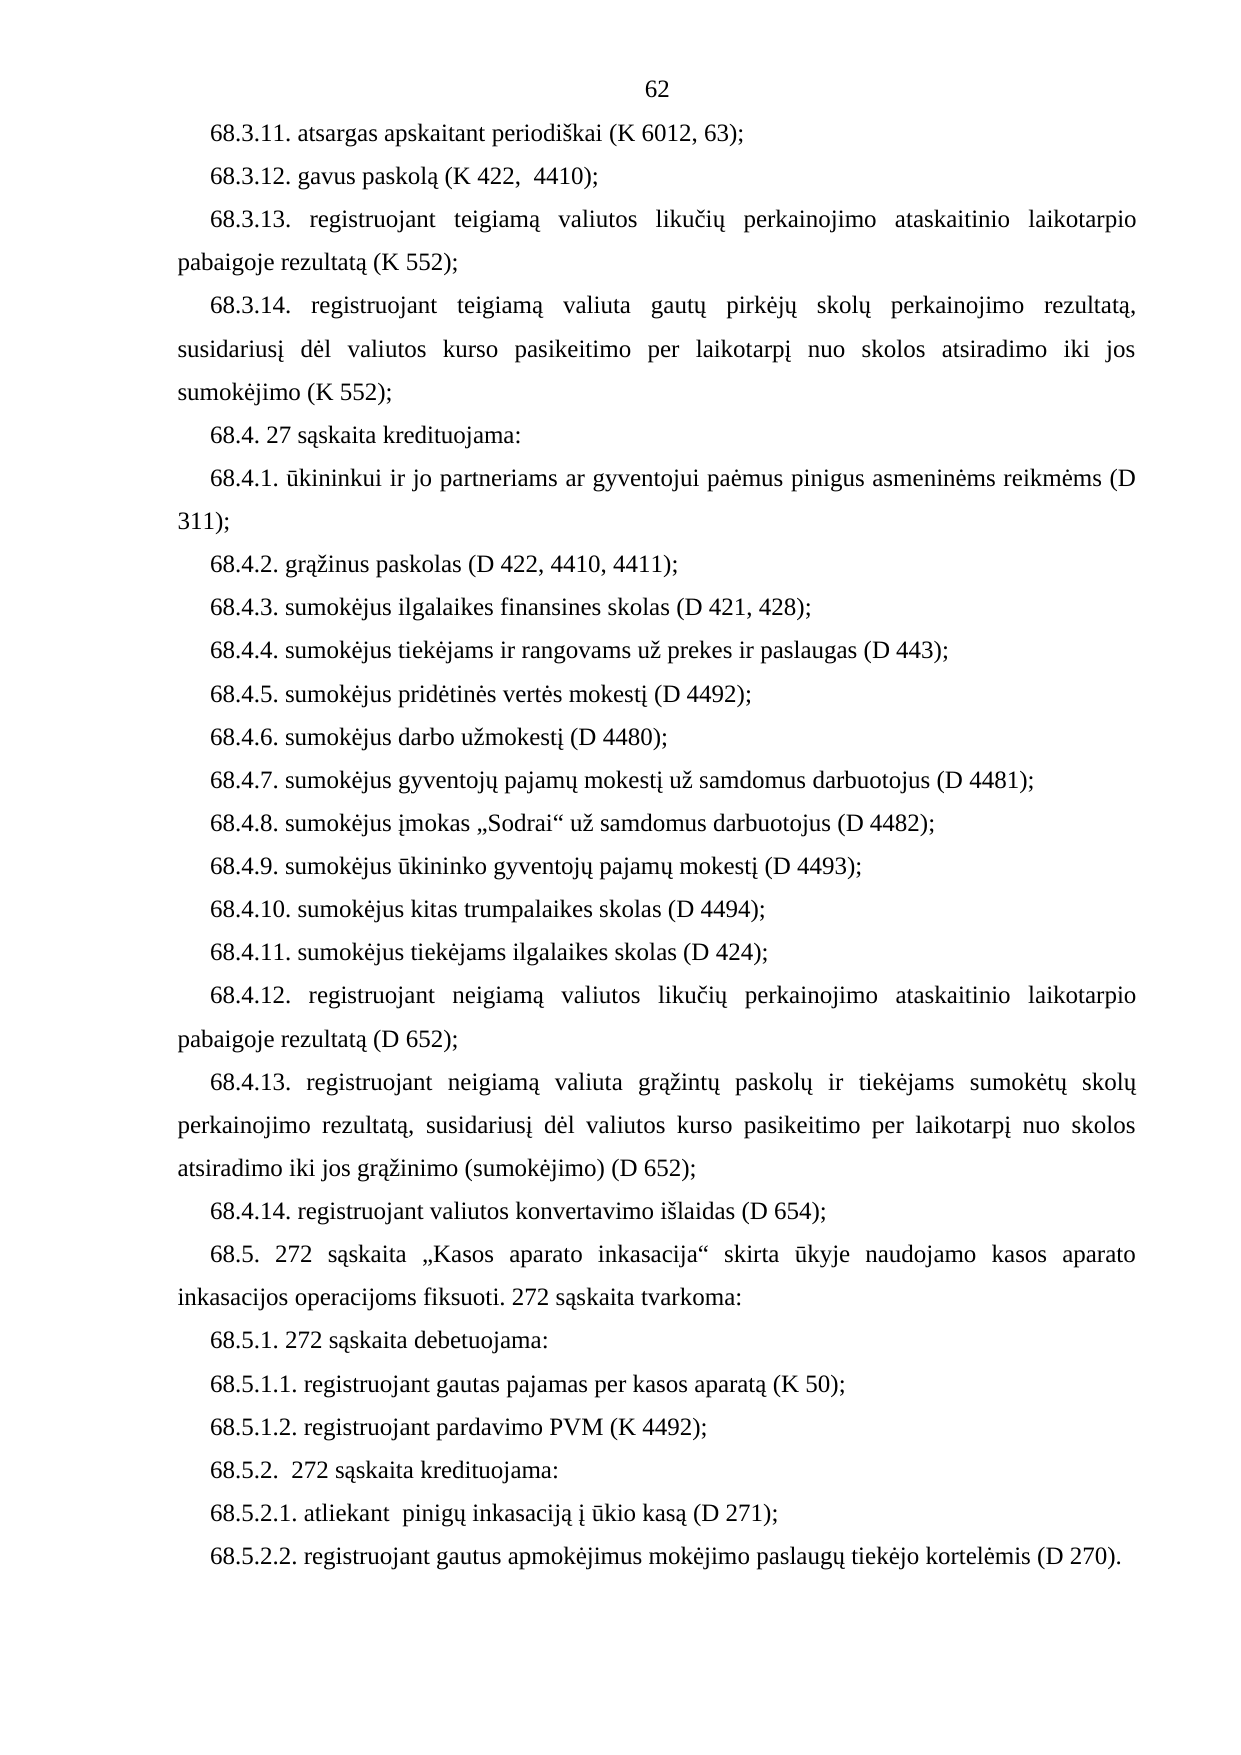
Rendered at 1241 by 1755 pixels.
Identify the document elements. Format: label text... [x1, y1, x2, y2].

text 68.4.14. registruojant valiutos konvertavimo išlaidas (D 654); [177, 1196, 1137, 1225]
text 68.3.12. gavus paskolą (K 422, 4410); [177, 161, 1137, 190]
text 68.5.2. 272 sąskaita kredituojama: [177, 1455, 1137, 1484]
text 68.5.1.1. registruojant gautas pajamas per kasos aparatą (K 50); [177, 1369, 1137, 1397]
text 68.4.6. sumokėjus darbo užmokestį (D 4480); [177, 722, 1137, 751]
text 68.5.1. 272 sąskaita debetuojama: [177, 1326, 1137, 1354]
text 68.4.9. sumokėjus ūkininko gyventojų pajamų mokestį (D 4493); [177, 851, 1137, 880]
text 68.4.1. ūkininkui ir jo partneriams ar gyventojui paėmus pinigus asmeninėms reikmėms (D 311); [177, 463, 1137, 535]
text 68.3.11. atsargas apskaitant periodiškai (K 6012, 63); [177, 118, 1137, 147]
text 68.5.2.2. registruojant gautus apmokėjimus mokėjimo paslaugų tiekėjo kortelėmis (D 270). [177, 1541, 1137, 1570]
text 68.4. 27 sąskaita kredituojama: [177, 420, 1137, 449]
text 68.4.4. sumokėjus tiekėjams ir rangovams už prekes ir paslaugas (D 443); [177, 636, 1137, 664]
text 68.3.14. registruojant teigiamą valiuta gautų pirkėjų skolų perkainojimo rezultatą, susidariusį dėl valiutos kurso pasikeitimo per laikotarpį nuo skolos atsiradimo iki jos sumokėjimo (K 552); [177, 291, 1137, 406]
text 68.4.12. registruojant neigiamą valiutos likučių perkainojimo ataskaitinio laikotarpio pabaigoje rezultatą (D 652); [177, 981, 1137, 1052]
text 68.4.11. sumokėjus tiekėjams ilgalaikes skolas (D 424); [177, 937, 1137, 966]
text 68.5. 272 sąskaita „Kasos aparato inkasacija“ skirta ūkyje naudojamo kasos aparato inkasacijos operacijoms fiksuoti. 272 sąskaita tvarkoma: [177, 1239, 1137, 1311]
text 68.4.7. sumokėjus gyventojų pajamų mokestį už samdomus darbuotojus (D 4481); [177, 765, 1137, 794]
text 68.4.10. sumokėjus kitas trumpalaikes skolas (D 4494); [177, 894, 1137, 923]
text 68.3.13. registruojant teigiamą valiutos likučių perkainojimo ataskaitinio laikotarpio pabaigoje rezultatą (K 552); [177, 204, 1137, 276]
text 68.4.2. grąžinus paskolas (D 422, 4410, 4411); [177, 549, 1137, 578]
text 68.4.8. sumokėjus įmokas „Sodrai“ už samdomus darbuotojus (D 4482); [177, 808, 1137, 837]
text 68.4.5. sumokėjus pridėtinės vertės mokestį (D 4492); [177, 679, 1137, 707]
text 68.4.13. registruojant neigiamą valiuta grąžintų paskolų ir tiekėjams sumokėtų skolų perkainojimo rezultatą, susidariusį dėl valiutos kurso pasikeitimo per laikotarpį nuo skolos atsiradimo iki jos grąžinimo (sumokėjimo) (D 652); [177, 1067, 1137, 1182]
text 68.4.3. sumokėjus ilgalaikes finansines skolas (D 421, 428); [177, 592, 1137, 621]
text 68.5.2.1. atliekant pinigų inkasaciją į ūkio kasą (D 271); [177, 1498, 1137, 1527]
text 68.5.1.2. registruojant pardavimo PVM (K 4492); [177, 1412, 1137, 1441]
